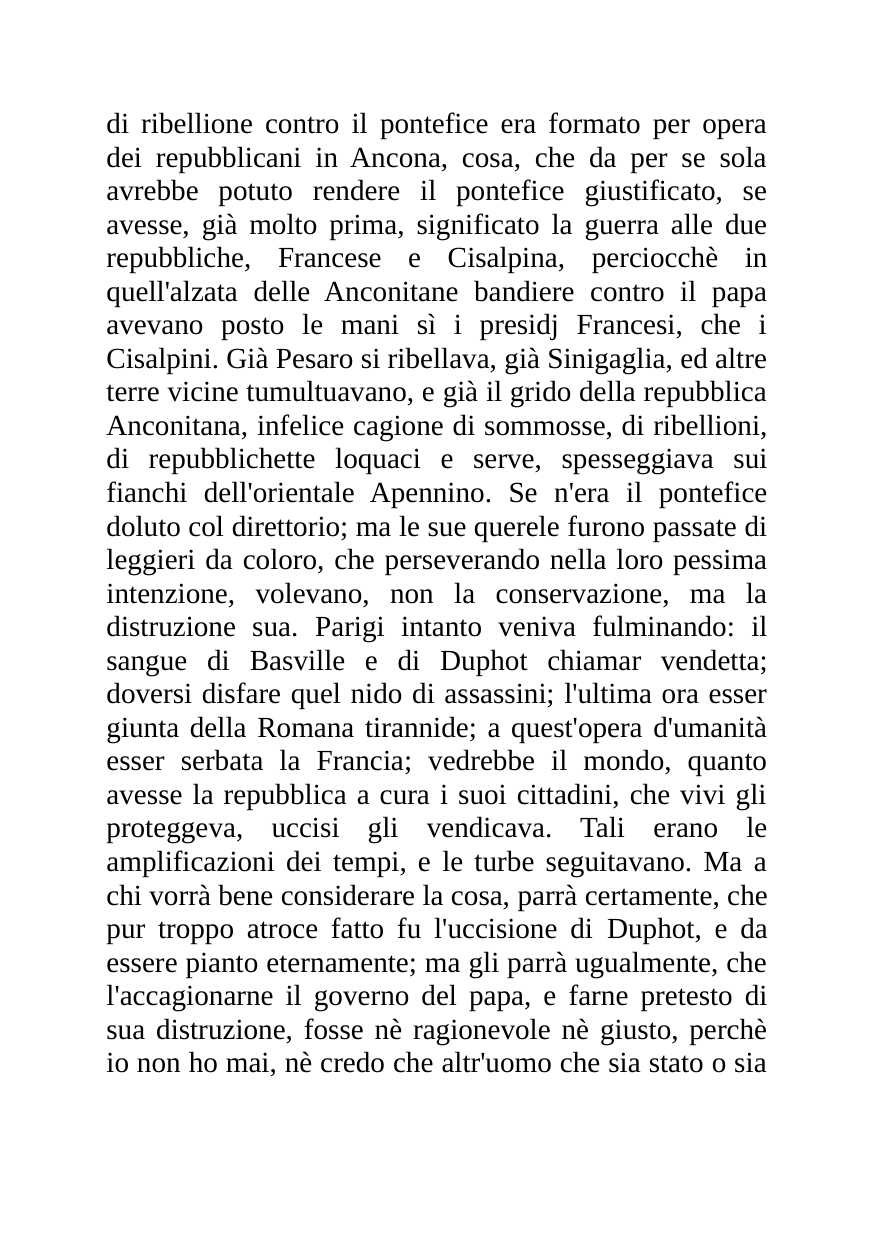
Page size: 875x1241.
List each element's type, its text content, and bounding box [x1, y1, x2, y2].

text di ribellione contro il pontefice era formato per opera dei repubblicani in Ancona, cosa, che da per se sola avrebbe potuto rendere il pontefice giustificato, se avesse, già molto prima, significato la guerra alle due repubbliche, Francese e Cisalpina, perciocchè in quell'alzata delle Anconitane bandiere contro il papa avevano posto le mani sì i presidj Francesi, che i Cisalpini. Già Pesaro si ribellava, già Sinigaglia, ed altre terre vicine tumultuavano, e già il grido della repubblica Anconitana, infelice cagione di sommosse, di ribellioni, di repubblichette loquaci e serve, spesseggiava sui fianchi dell'orientale Apennino. Se n'era il pontefice doluto col direttorio; ma le sue querele furono passate di leggieri da coloro, che perseverando nella loro pessima intenzione, volevano, non la conservazione, ma la distruzione sua. Parigi intanto veniva fulminando: il sangue di Basville e di Duphot chiamar vendetta; doversi disfare quel nido di assassini; l'ultima ora esser giunta della Romana tirannide; a quest'opera d'umanità esser serbata la Francia; vedrebbe il mondo, quanto avesse la repubblica a cura i suoi cittadini, che vivi gli proteggeva, uccisi gli vendicava. Tali erano le amplificazioni dei tempi, e le turbe seguitavano. Ma a chi vorrà bene considerare la cosa, parrà certamente, che pur troppo atroce fatto fu l'uccisione di Duphot, e da essere pianto eternamente; ma gli parrà ugualmente, che l'accagionarne il governo del papa, e farne pretesto di sua distruzione, fosse nè ragionevole nè giusto, perchè io non ho mai, nè credo che altr'uomo che sia stato o sia [106, 106, 768, 1079]
